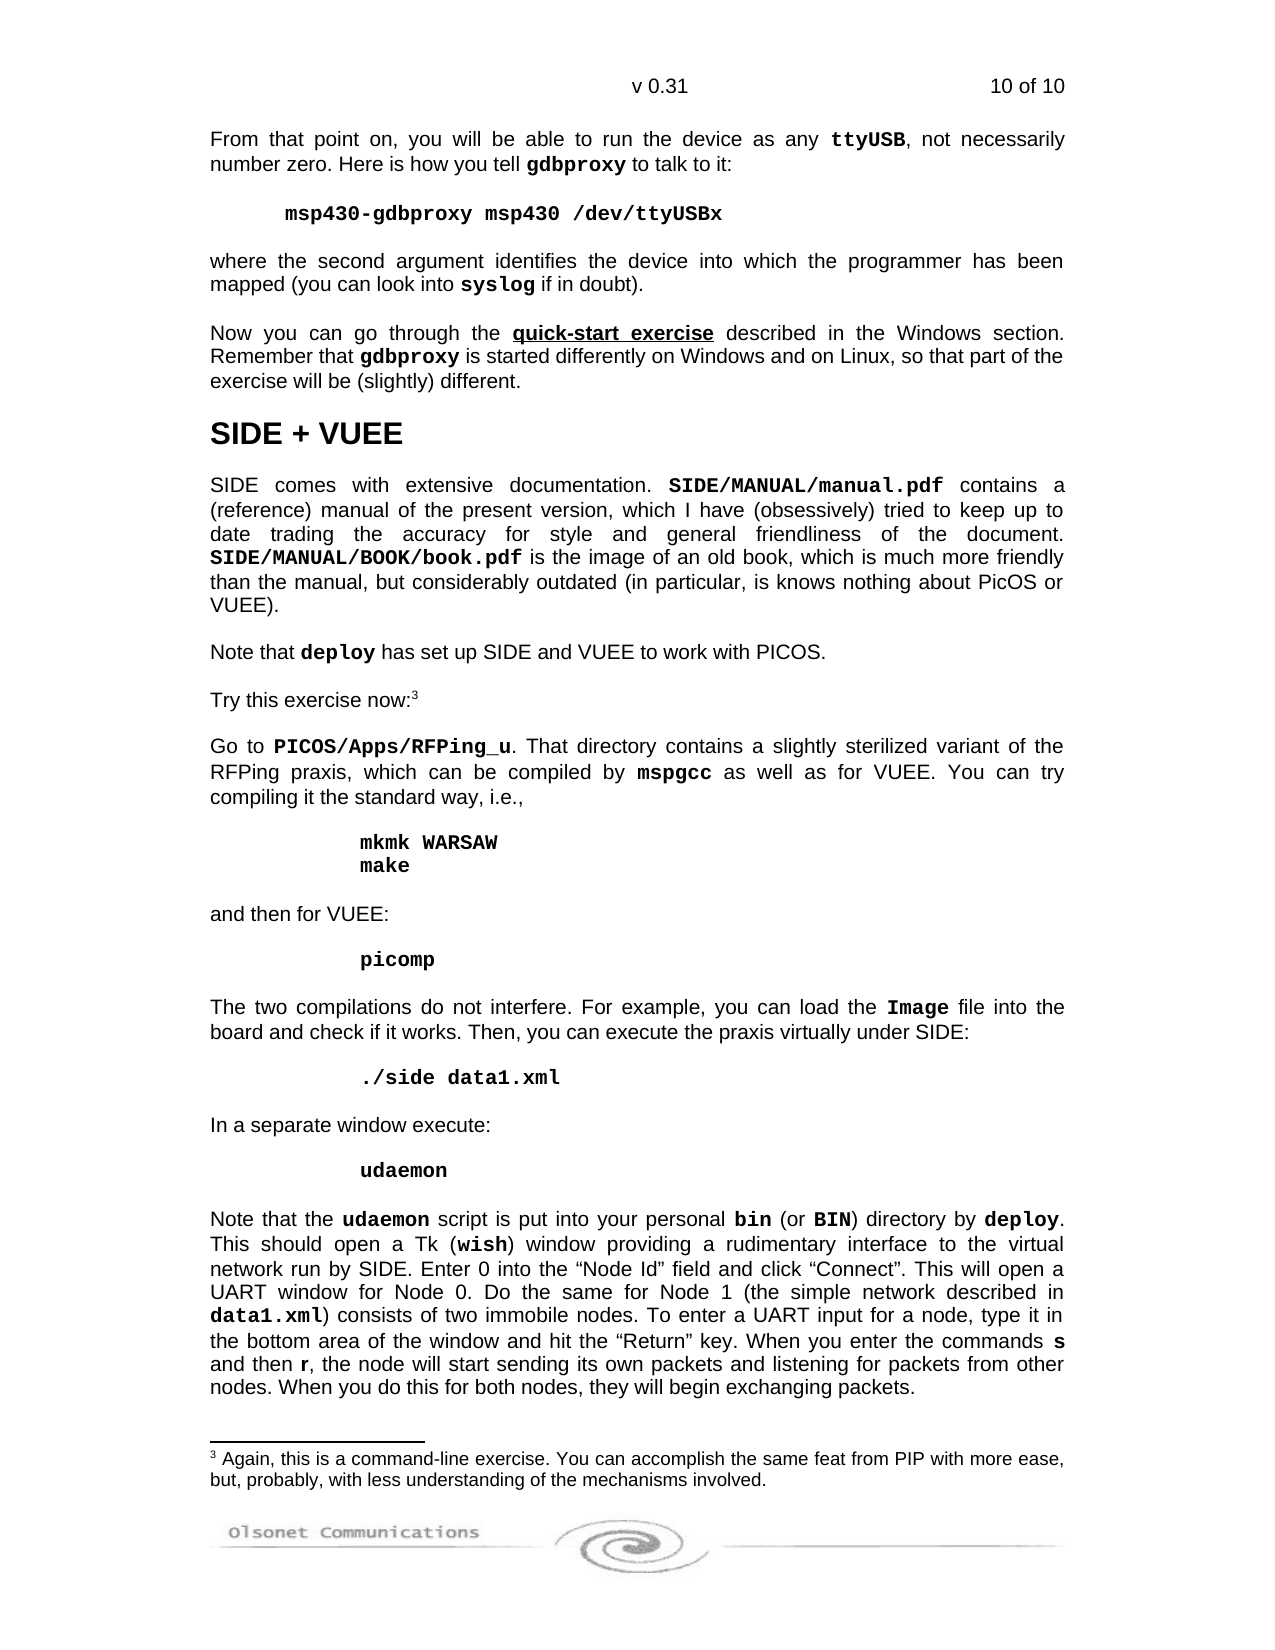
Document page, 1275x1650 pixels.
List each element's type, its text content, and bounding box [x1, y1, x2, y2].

text Try this exercise now: [210, 689, 1065, 712]
text Note that the udaemon script is put into your personal bin (or BIN) directory by deploy. This should open a Tk (wish) window providing a rudimentary interface to the virtual network run by SIDE. Enter 0 into the “Node Id” field and click “Connect”. This will open a UART window for Node 0. Do the same for Node 1 (the simple network described in data1.xml) consists of two immobile nodes. To enter a UART input for a node, type it in the bottom area of the window and hit the “Return” key. When you enter the commands s and then r, the node will start sending its own packets and listening for packets from other nodes. When you do this for both nodes, they will begin exchanging packets. [210, 1207, 1065, 1399]
text Go to PICOS/Apps/RFPing_u. That directory contains a slightly sterilized variant of the RFPing praxis, which can be compiled by mspgcc as well as for VUEE. You can try compiling it the standard way, i.e., [210, 735, 1065, 808]
text Note that deploy has set up SIDE and VUEE to work with PICOS. [210, 640, 1065, 665]
text where the second argument identifies the device into which the programmer has been mapped (you can look into syslog if in doubt). [210, 249, 1065, 298]
picture [210, 1504, 1065, 1596]
text From that point on, you will be able to run the device as any ttyUSB, not necessarily number zero. Here is how you tell gdbproxy to talk to it: [210, 128, 1065, 178]
text picomp [210, 949, 1065, 972]
text and then for VUEE: [210, 902, 1065, 926]
text make [210, 855, 1065, 879]
text SIDE comes with extensive documentation. SIDE/MANUAL/manual.pdf contains a (reference) manual of the present version, which I have (obsessively) tried to keep up to date trading the accuracy for style and general friendliness of the document. SIDE/MANUAL/BOOK/book.pdf is the image of an old book, which is much more friendly than the manual, but considerably outdated (in particular, is knows nothing about PicOS or VUEE). [210, 474, 1065, 617]
text Again, this is a command-line exercise. You can accomplish the same feat from PIP with more ease, but, probably, with less understanding of the mechanisms involved. [210, 1448, 1065, 1490]
text The two compilations do not interfere. For example, you can load the Image file into the board and check if it works. Then, you can execute the praxis virtually under SIDE: [210, 996, 1065, 1044]
text SIDE + VUEE [210, 416, 1065, 451]
text udaemon [210, 1161, 1065, 1184]
text mkmk WARSAW [210, 832, 1065, 855]
text ./side data1.xml [210, 1067, 1065, 1091]
text msp430-gdbproxy msp430 /dev/ttyUSBx [210, 201, 1065, 226]
text Now you can go through the quick-start exercise described in the Windows section. Remember that gdbproxy is started differently on Windows and on Linux, so that part of the exercise will be (slightly) different. [210, 321, 1065, 393]
text In a separate window execute: [210, 1114, 1065, 1137]
